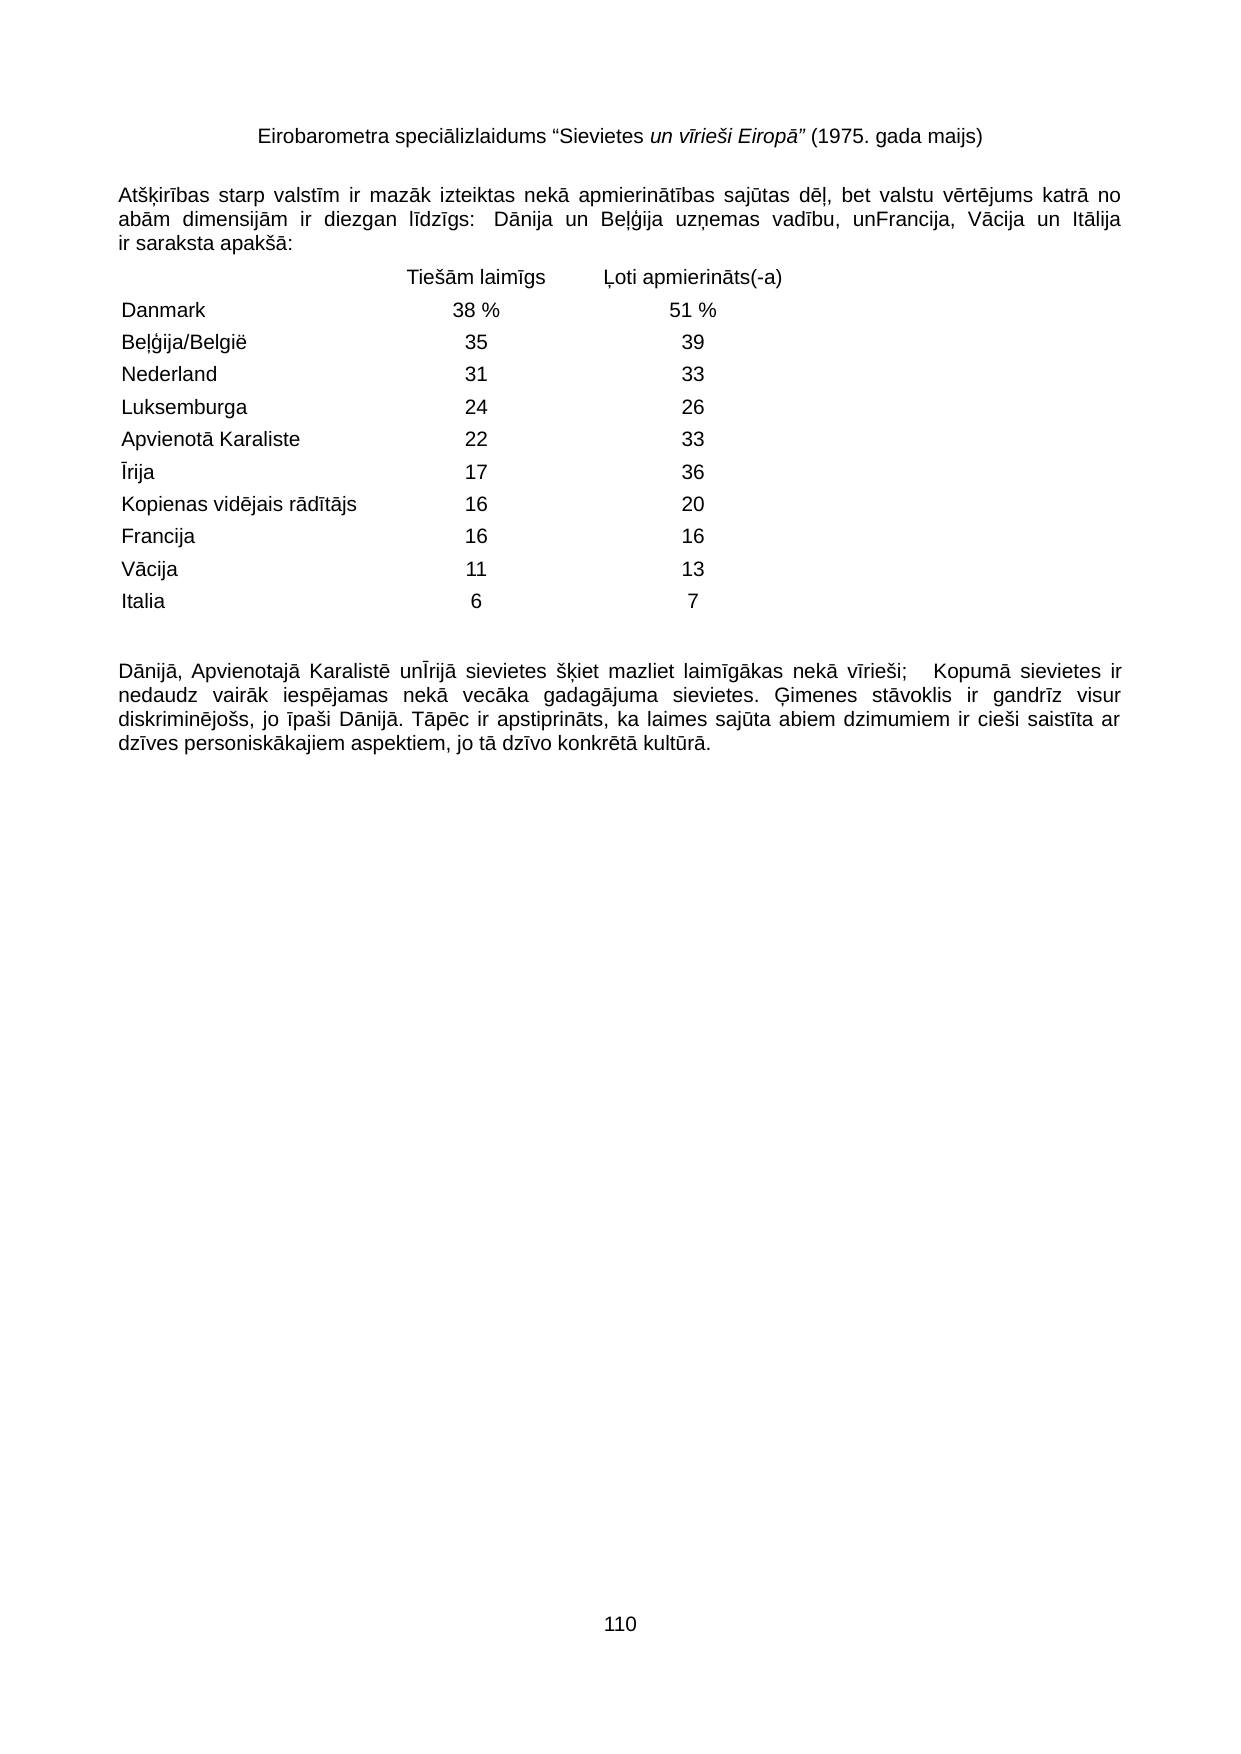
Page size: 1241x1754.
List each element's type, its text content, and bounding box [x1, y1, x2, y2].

table_cell Vācija [118, 553, 366, 585]
text Atšķirības starp valstīm ir mazāk izteiktas nekā apmierinātības sajūtas dēļ, bet valstu vērtējums katrā no abām dimensijām ir diezgan līdzīgs: Dānija un Beļģija uzņemas vadību, unFrancija, Vācija un Itālija ir saraksta apakšā: [118, 183, 1122, 255]
table_cell 35 [366, 326, 586, 358]
table_cell 13 [586, 553, 800, 585]
table_cell 36 [586, 455, 800, 488]
table_cell 51 % [586, 293, 800, 326]
table_cell Īrija [118, 455, 366, 488]
table_cell 7 [586, 585, 800, 617]
table_cell 38 % [366, 293, 586, 326]
table_cell 31 [366, 358, 586, 391]
table_cell 16 [366, 488, 586, 520]
table_cell 6 [366, 585, 586, 617]
table_cell 16 [586, 520, 800, 552]
table_cell Beļģija/België [118, 326, 366, 358]
table_cell Danmark [118, 293, 366, 326]
text Dānijā, Apvienotajā Karalistē unĪrijā sievietes šķiet mazliet laimīgākas nekā vīrieši; Kopumā sievietes ir nedaudz vairāk iespējamas nekā vecāka gadagājuma sievietes. Ģimenes stāvoklis ir gandrīz visur diskriminējošs, jo īpaši Dānijā. Tāpēc ir apstiprināts, ka laimes sajūta abiem dzimumiem ir cieši saistīta ar dzīves personiskākajiem aspektiem, jo tā dzīvo konkrētā kultūrā. [118, 659, 1122, 754]
table_cell 26 [586, 391, 800, 423]
table_cell 17 [366, 455, 586, 488]
table_cell Kopienas vidējais rādītājs [118, 488, 366, 520]
table_cell Apvienotā Karaliste [118, 423, 366, 455]
table_header Tiešām laimīgs [366, 261, 586, 293]
table_cell 22 [366, 423, 586, 455]
table_cell 39 [586, 326, 800, 358]
table_header Ļoti apmierināts(-a) [586, 261, 800, 293]
table_cell 20 [586, 488, 800, 520]
table_cell 11 [366, 553, 586, 585]
table_cell 24 [366, 391, 586, 423]
table_cell Luksemburga [118, 391, 366, 423]
table_cell 33 [586, 358, 800, 391]
table_cell Nederland [118, 358, 366, 391]
table_header [118, 261, 366, 293]
table_cell Italia [118, 585, 366, 617]
table_cell 16 [366, 520, 586, 552]
table_cell 33 [586, 423, 800, 455]
table_cell Francija [118, 520, 366, 552]
